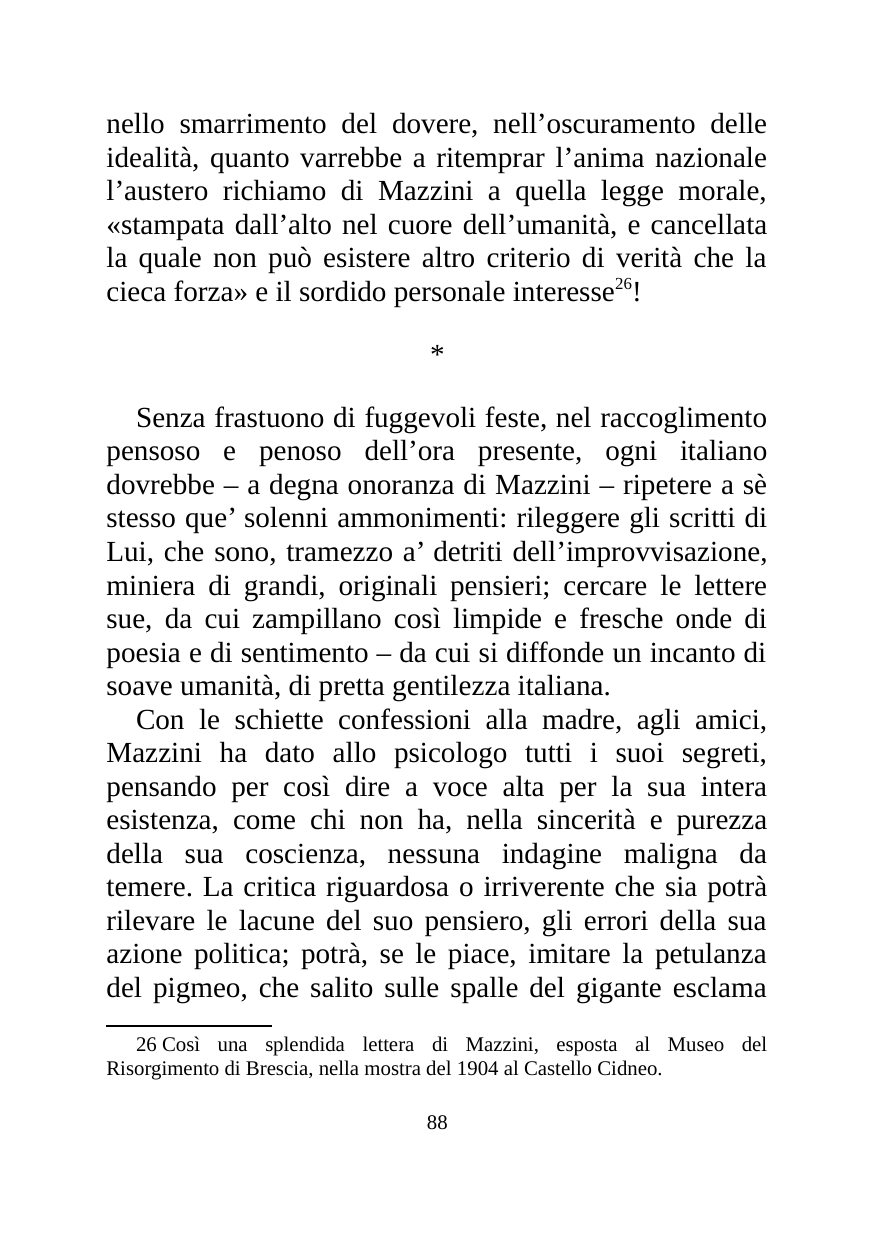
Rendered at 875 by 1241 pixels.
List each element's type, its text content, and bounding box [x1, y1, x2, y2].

text Così una splendida lettera di Mazzini, esposta al Museo del Risorgimento di Brescia, nella mostra del 1904 al Castello Cidneo. [106, 1032, 768, 1080]
text Con le schiette confessioni alla madre, agli amici, Mazzini ha dato allo psicologo tutti i suoi segreti, pensando per così dire a voce alta per la sua intera esistenza, come chi non ha, nella sincerità e purezza della sua coscienza, nessuna indagine maligna da temere. La critica riguardosa o irriverente che sia potrà rilevare le lacune del suo pensiero, gli errori della sua azione politica; potrà, se le piace, imitare la petulanza del pigmeo, che salito sulle spalle del gigante esclama [106, 702, 768, 1004]
text * [106, 337, 768, 371]
text Senza frastuono di fuggevoli feste, nel raccoglimento pensoso e penoso dell’ora presente, ogni italiano dovrebbe – a degna onoranza di Mazzini – ripetere a sè stesso que’ solenni ammonimenti: rileggere gli scritti di Lui, che sono, tramezzo a’ detriti dell’improvvisazione, miniera di grandi, originali pensieri; cercare le lettere sue, da cui zampillano così limpide e fresche onde di poesia e di sentimento – da cui si diffonde un incanto di soave umanità, di pretta gentilezza italiana. [106, 400, 768, 702]
text nello smarrimento del dovere, nell’oscuramento delle idealità, quanto varrebbe a ritemprar l’anima nazionale l’austero richiamo di Mazzini a quella legge morale, «stampata dall’alto nel cuore dell’umanità, e cancellata la quale non può esistere altro criterio di verità che la cieca forza» e il sordido personale interesse! [106, 106, 768, 307]
